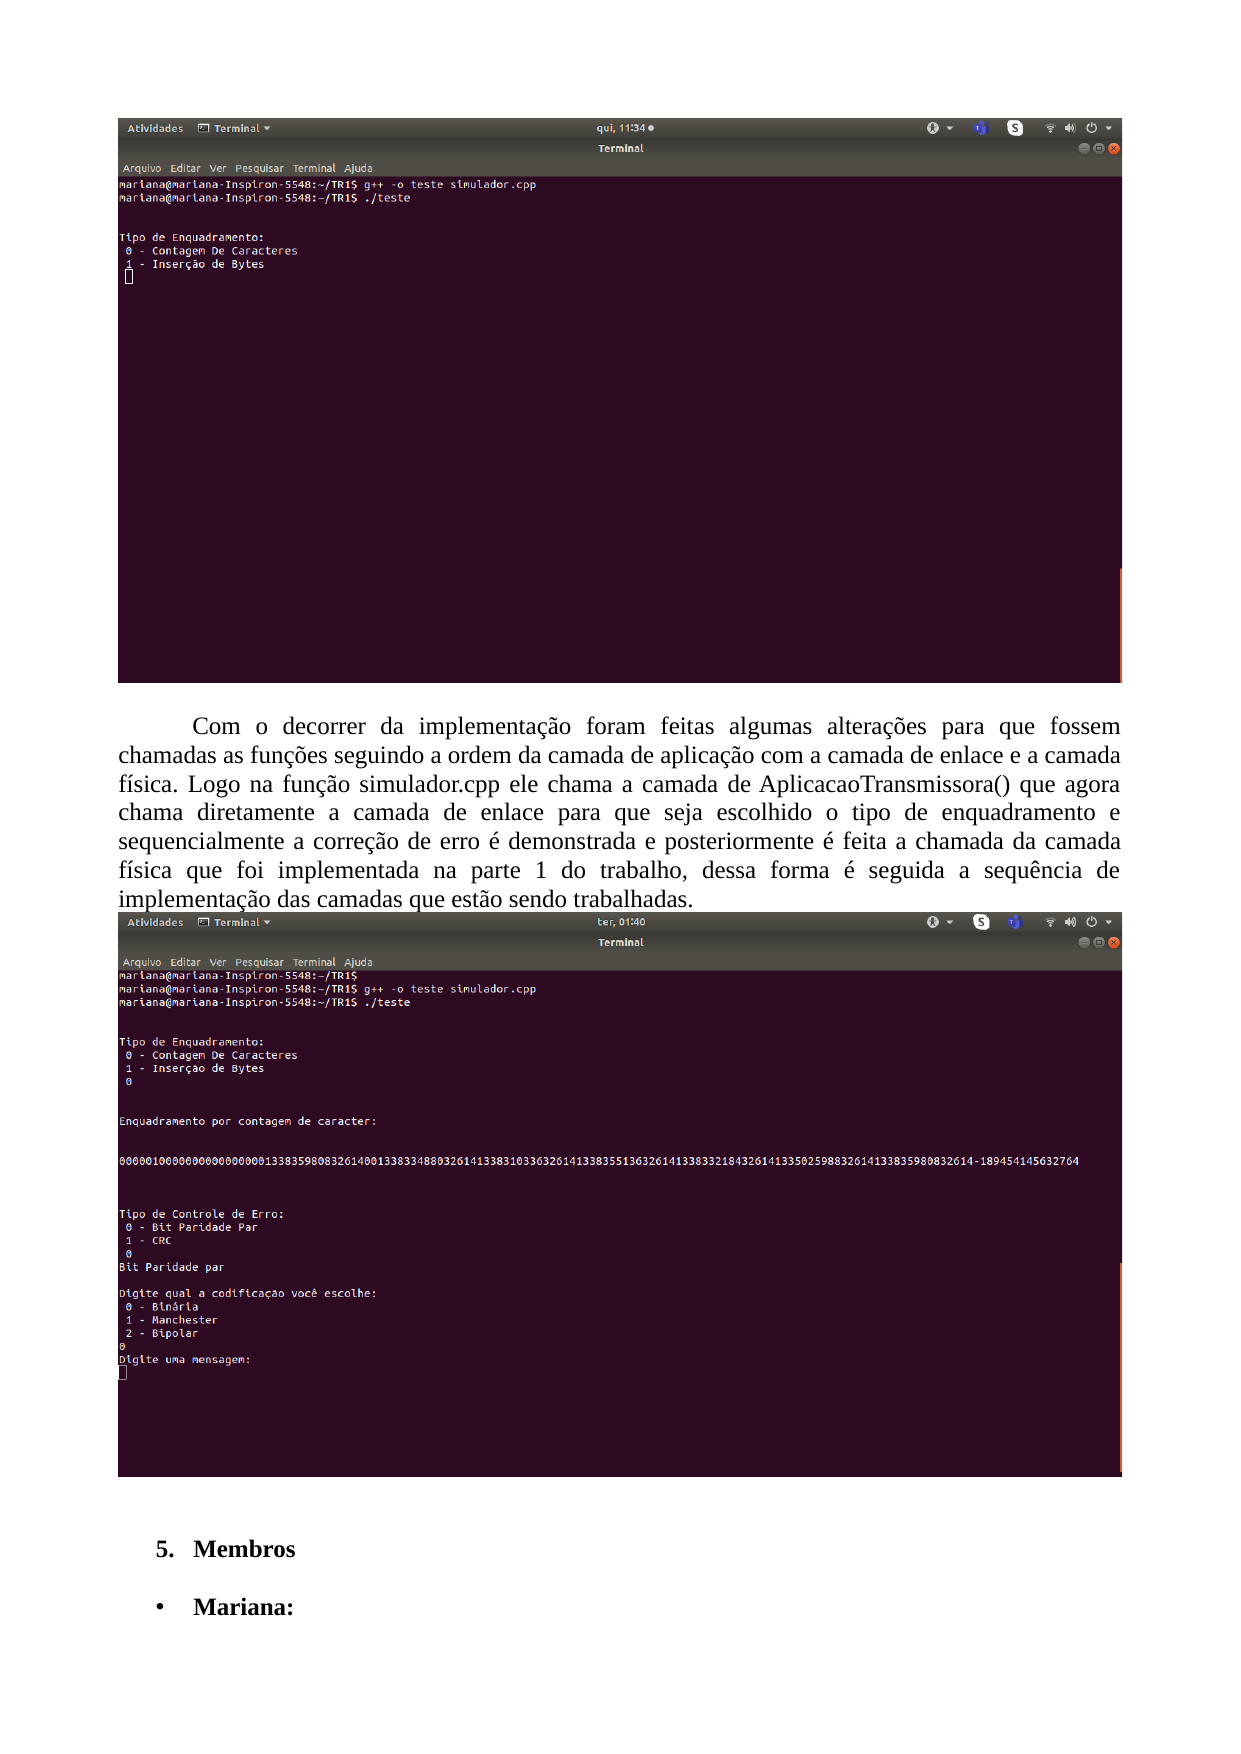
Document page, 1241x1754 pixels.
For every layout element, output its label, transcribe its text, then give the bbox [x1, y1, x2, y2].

text Com o decorrer da implementação foram feitas algumas alterações para que fossem chamadas as funções seguindo a ordem da camada de aplicação com a camada de enlace e a camada física. Logo na função simulador.cpp ele chama a camada de AplicacaoTransmissora() que agora chama diretamente a camada de enlace para que seja escolhido o tipo de enquadramento e sequencialmente a correção de erro é demonstrada e posteriormente é feita a chamada da camada física que foi implementada na parte 1 do trabalho, dessa forma é seguida a sequência de implementação das camadas que estão sendo trabalhadas. [118, 711, 1122, 912]
picture [118, 118, 1123, 683]
list Membros [156, 1534, 1122, 1563]
list Mariana: [156, 1592, 1122, 1621]
picture [118, 912, 1123, 1477]
